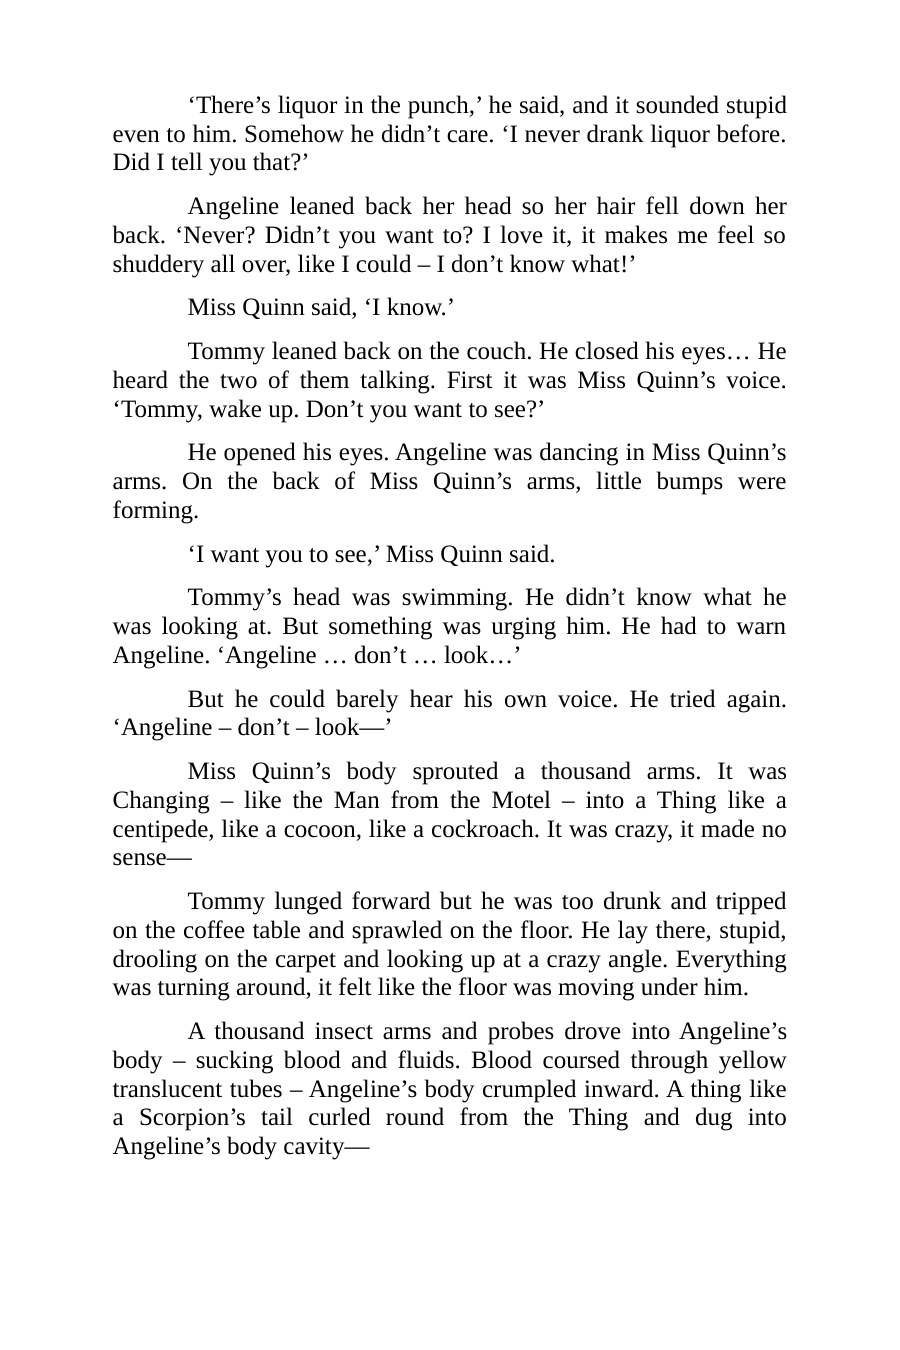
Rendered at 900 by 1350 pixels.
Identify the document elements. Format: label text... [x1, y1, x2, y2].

text Miss Quinn’s body sprouted a thousand arms. It was Changing – like the Man from the Motel – into a Thing like a centipede, like a cocoon, like a cockroach. It was crazy, it made no sense— [112, 756, 787, 871]
text Angeline leaned back her head so her hair fell down her back. ‘Never? Didn’t you want to? I love it, it makes me feel so shuddery all over, like I could – I don’t know what!’ [112, 191, 787, 277]
text ‘There’s liquor in the punch,’ he said, and it sounded stupid even to him. Somehow he didn’t care. ‘I never drank liquor before. Did I tell you that?’ [112, 90, 787, 176]
text But he could barely hear his own voice. He tried again. ‘Angeline – don’t – look—’ [112, 684, 787, 741]
text Tommy’s head was swimming. He didn’t know what he was looking at. But something was urging him. He had to warn Angeline. ‘Angeline … don’t … look…’ [112, 582, 787, 669]
text He opened his eyes. Angeline was dancing in Miss Quinn’s arms. On the back of Miss Quinn’s arms, little bumps were forming. [112, 437, 787, 524]
text A thousand insect arms and probes drove into Angeline’s body – sucking blood and fluids. Blood coursed through yellow translucent tubes – Angeline’s body crumpled inward. A thing like a Scorpion’s tail curled round from the Thing and dug into Angeline’s body cavity— [112, 1016, 787, 1160]
text Tommy leaned back on the couch. He closed his eyes… He heard the two of them talking. First it was Miss Quinn’s voice. ‘Tommy, wake up. Don’t you want to see?’ [112, 336, 787, 422]
text Miss Quinn said, ‘I know.’ [112, 292, 787, 321]
text Tommy lunged forward but he was too drunk and tripped on the coffee table and sprawled on the floor. He lay there, stupid, drooling on the carpet and looking up at a crazy angle. Everything was turning around, it felt like the floor was moving under him. [112, 886, 787, 1001]
text ‘I want you to see,’ Miss Quinn said. [112, 539, 787, 567]
